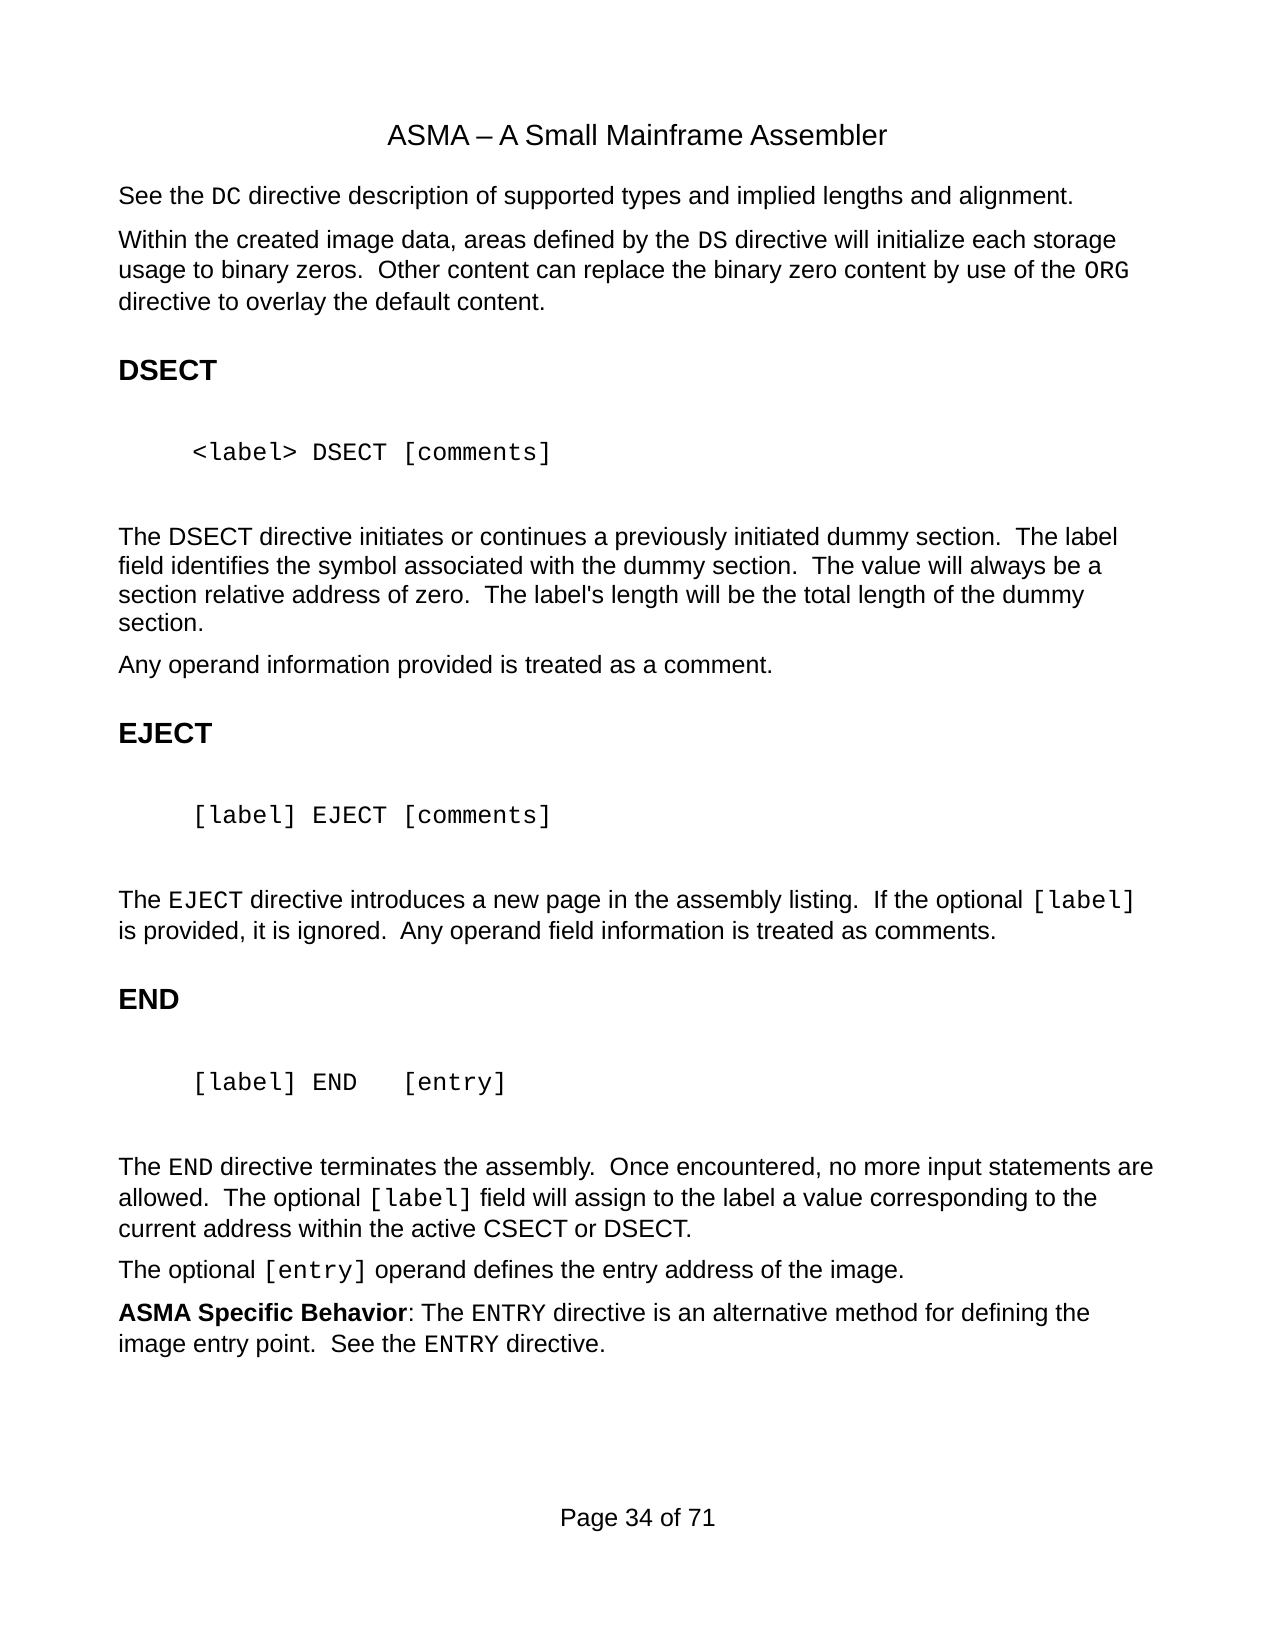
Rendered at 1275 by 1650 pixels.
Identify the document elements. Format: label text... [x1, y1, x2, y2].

text <label> DSECT [comments] [192, 440, 1157, 468]
text Within the created image data, areas defined by the DS directive will initialize each storage usage to binary zeros. Other content can replace the binary zero content by use of the ORG directive to overlay the default content. [118, 224, 1157, 315]
text See the DC directive description of supported types and implied lengths and alignment. [118, 181, 1157, 212]
text [label] END [entry] [192, 1070, 1157, 1098]
subtitle DSECT [118, 353, 1157, 386]
text The optional [entry] operand defines the entry address of the image. [118, 1255, 1157, 1286]
text The END directive terminates the assembly. Once encountered, no more input statements are allowed. The optional [label] field will assign to the label a value corresponding to the current address within the active CSECT or DSECT. [118, 1152, 1157, 1242]
text Any operand information provided is treated as a comment. [118, 649, 1157, 678]
text The DSECT directive initiates or continues a previously initiated dummy section. The label field identifies the symbol associated with the dummy section. The value will always be a section relative address of zero. The label's length will be the total length of the dummy section. [118, 522, 1157, 637]
text The EJECT directive introduces a new page in the assembly listing. If the optional [label] is provided, it is ignored. Any operand field information is treated as comments. [118, 885, 1157, 945]
text [label] EJECT [comments] [192, 803, 1157, 831]
subtitle END [118, 982, 1157, 1016]
subtitle EJECT [118, 716, 1157, 749]
text ASMA Specific Behavior: The ENTRY directive is an alternative method for defining the image entry point. See the ENTRY directive. [118, 1298, 1157, 1360]
